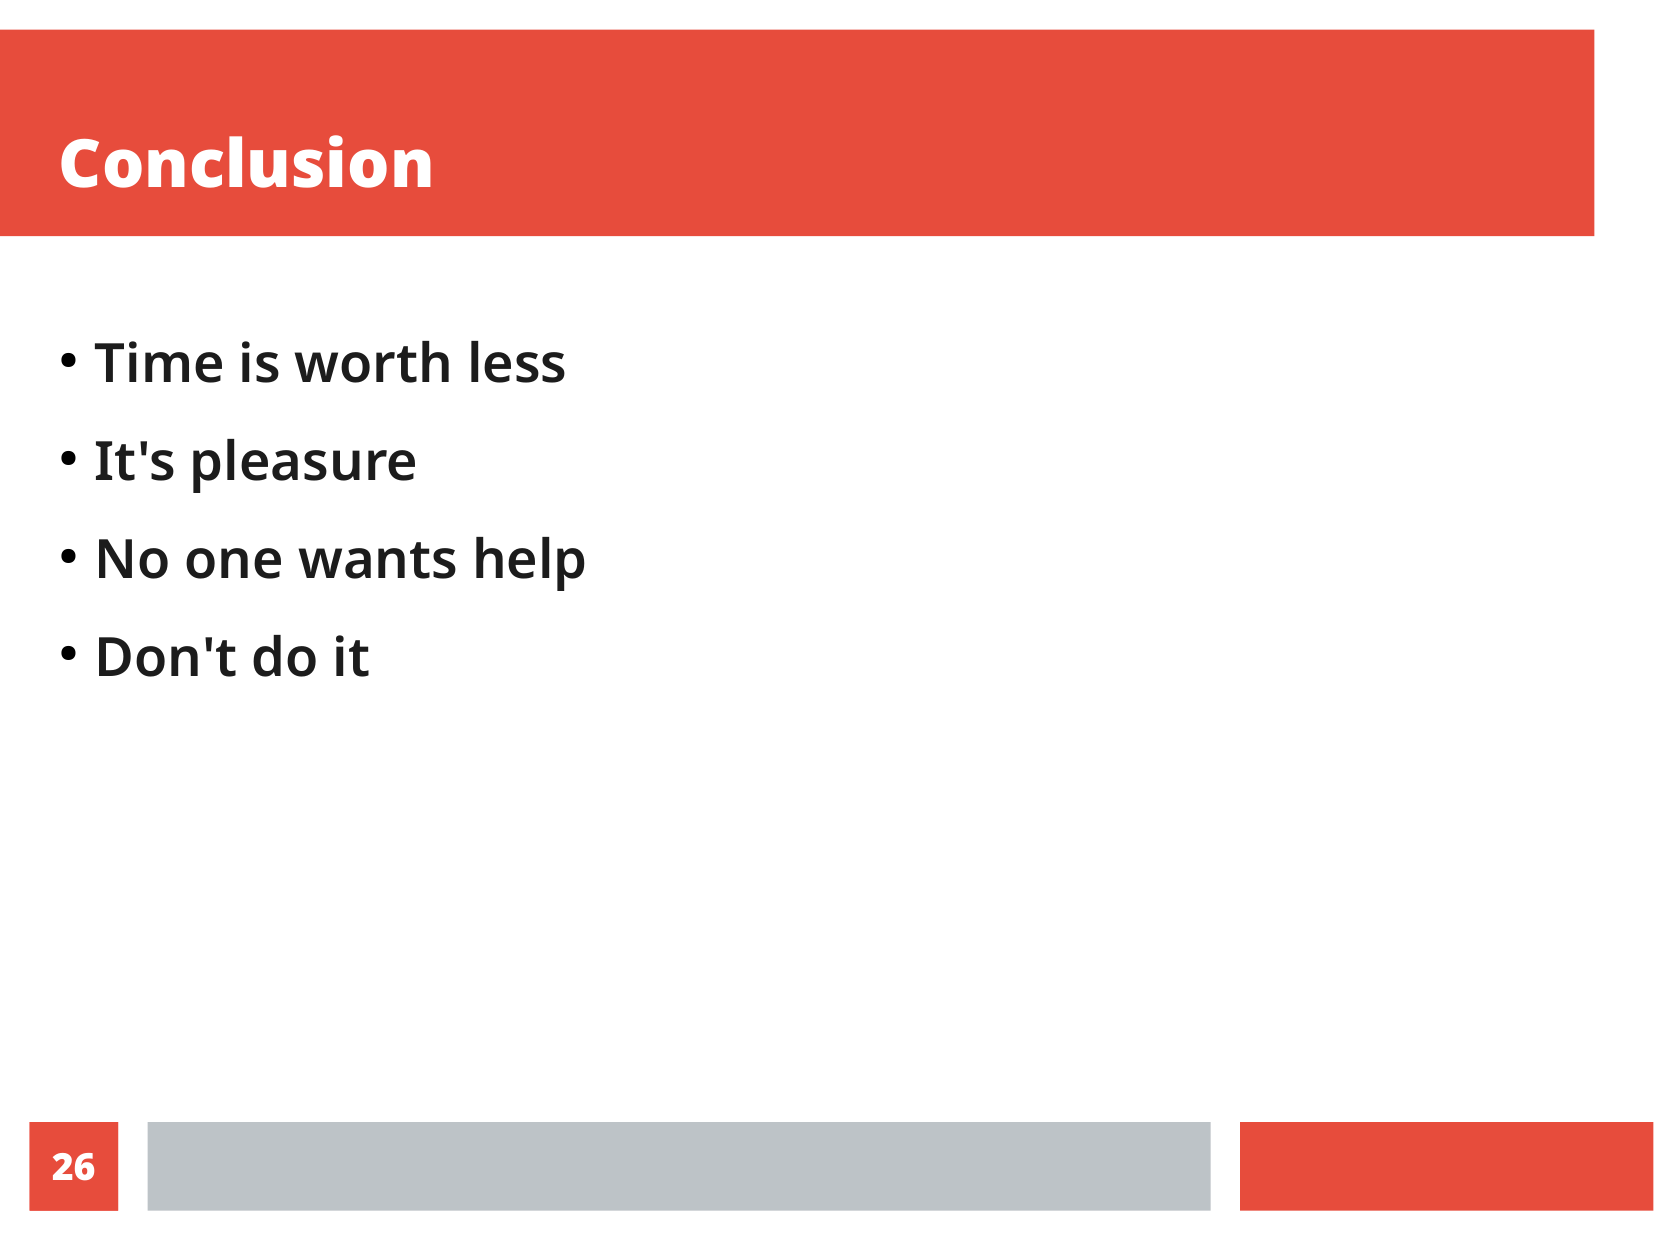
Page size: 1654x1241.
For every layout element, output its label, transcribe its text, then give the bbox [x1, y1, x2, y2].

title Conclusion [59, 59, 1595, 207]
list Time is worth less It's pleasure No one wants help Don't do it [59, 324, 1565, 1093]
